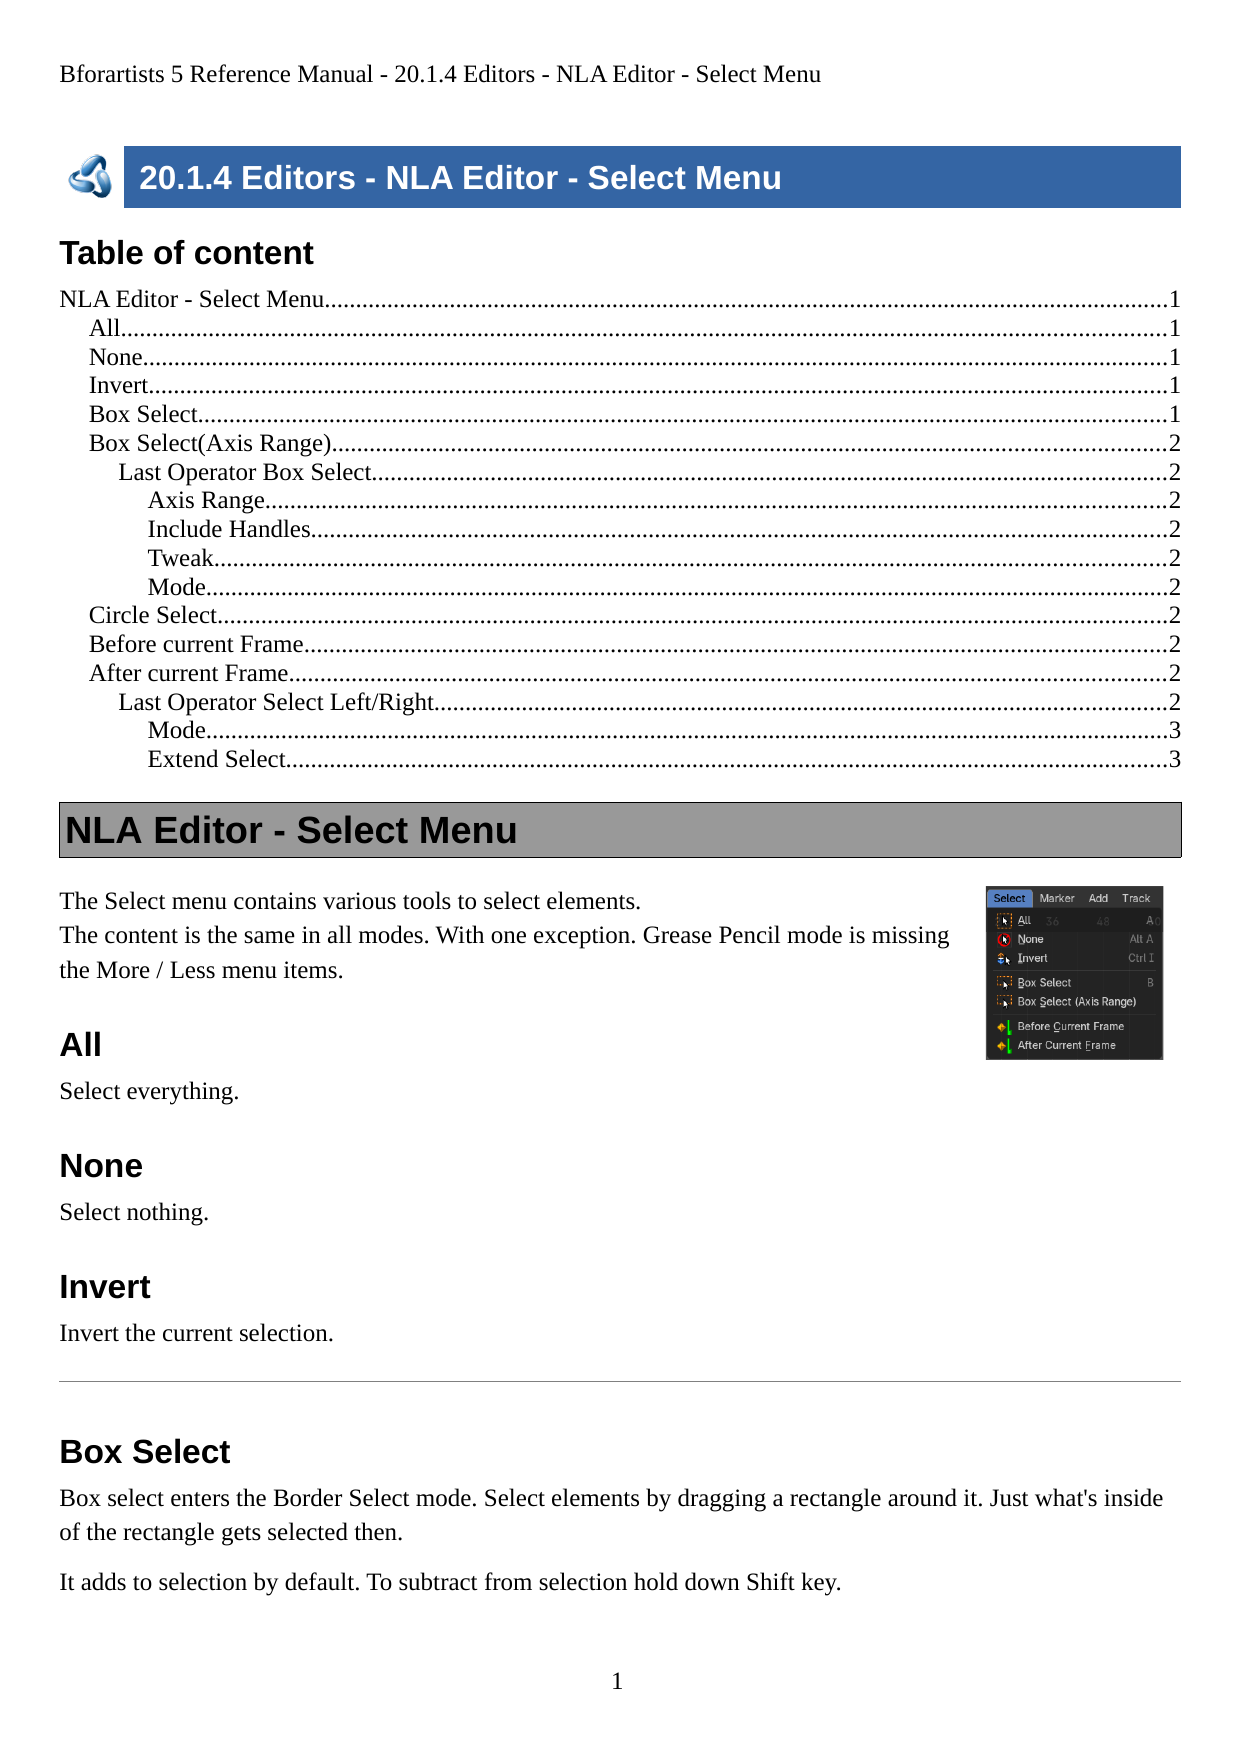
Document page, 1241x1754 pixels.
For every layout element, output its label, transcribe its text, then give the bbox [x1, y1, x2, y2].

text Mode 3 [147, 715, 1181, 744]
text All 1 [88, 313, 1181, 342]
text Select nothing. [59, 1197, 1181, 1226]
table_header NLA Editor - Select Menu [60, 803, 1181, 857]
text Include Handles 2 [147, 514, 1181, 543]
text Box Select 1 [88, 399, 1181, 428]
text The Select menu contains various tools to select elements. The content is the same in all modes. With one exception. Grease Pencil mode is missing the More / Less menu items. [59, 886, 985, 983]
text None 1 [88, 342, 1181, 370]
text Invert 1 [88, 370, 1181, 399]
text Axis Range 2 [147, 485, 1181, 514]
picture [985, 886, 1164, 1060]
subtitle Table of content [59, 233, 1181, 272]
text NLA Editor - Select Menu 1 [59, 284, 1181, 313]
text Box select enters the Border Select mode. Select elements by dragging a rectangle around it. Just what's inside of the rectangle gets selected then. [59, 1483, 1181, 1546]
text Circle Select 2 [88, 600, 1181, 629]
text Mode 2 [147, 572, 1181, 600]
text Last Operator Box Select 2 [118, 457, 1181, 485]
subtitle None [59, 1146, 1181, 1184]
table_header 20.1.4 Editors - NLA Editor - Select Menu [124, 146, 1181, 208]
text Invert the current selection. [59, 1318, 1181, 1347]
subtitle Box Select [59, 1432, 1181, 1471]
text After current Frame 2 [88, 658, 1181, 687]
text Last Operator Select Left/Right 2 [118, 687, 1181, 715]
picture [65, 152, 114, 201]
text Before current Frame 2 [88, 629, 1181, 658]
text Box Select(Axis Range) 2 [88, 428, 1181, 457]
text Extend Select 3 [147, 744, 1181, 773]
subtitle Invert [59, 1267, 1181, 1305]
text It adds to selection by default. To subtract from selection hold down Shift key. [59, 1567, 1181, 1595]
subtitle All [59, 1024, 1181, 1063]
text Select everything. [59, 1076, 1181, 1104]
table_header [59, 146, 124, 208]
text Tweak 2 [147, 543, 1181, 572]
